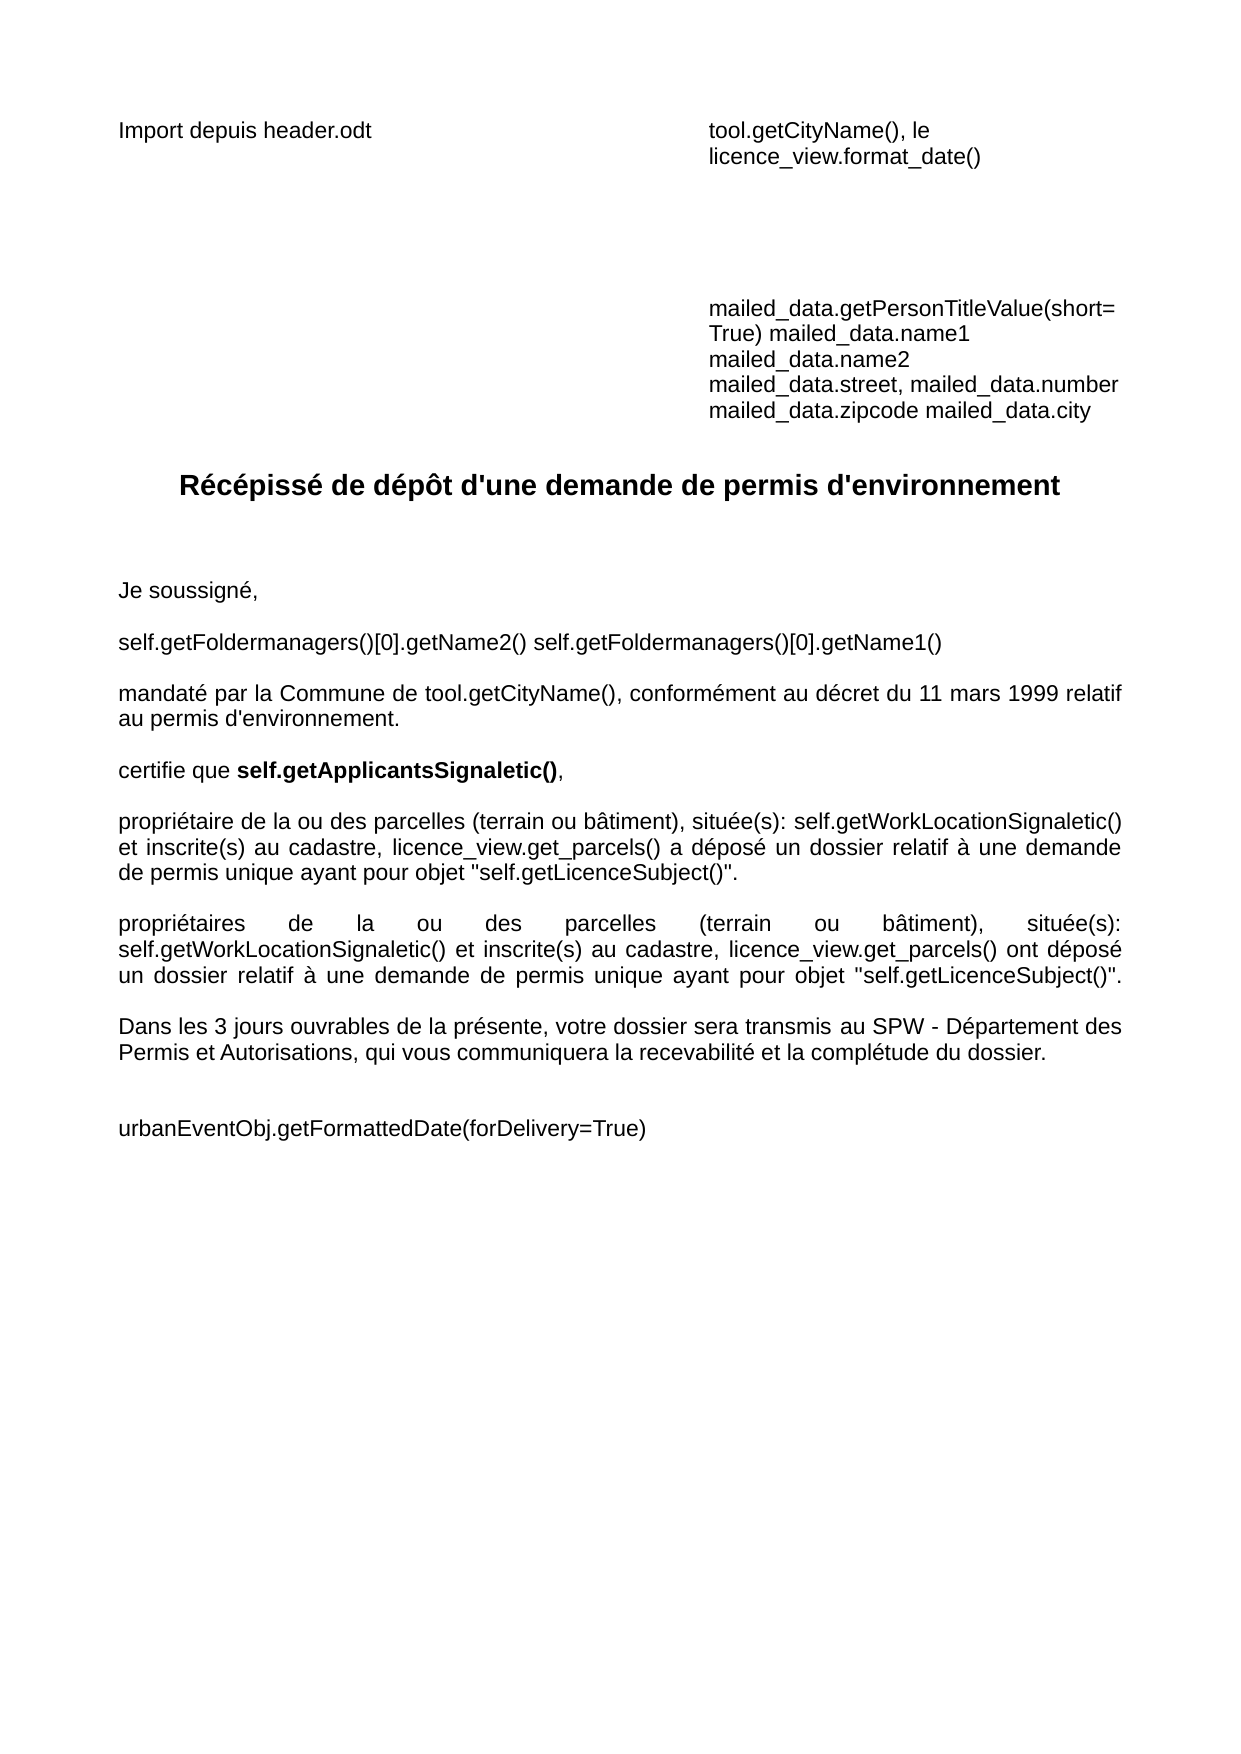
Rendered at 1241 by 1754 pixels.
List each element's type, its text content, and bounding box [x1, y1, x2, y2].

table_header Import depuis header.odt [118, 118, 708, 436]
text propriétaires de la ou des parcelles (terrain ou bâtiment), située(s): self.getWorkLocationSignaletic() et inscrite(s) au cadastre, licence_view.get_parcels() ont déposé un dossier relatif à une demande de permis unique ayant pour objet "self.getLicenceSubject()". [118, 911, 1122, 1013]
title Récépissé de dépôt d'une demande de permis d'environnement [118, 468, 1122, 501]
table_header tool.getCityName(), le licence_view.format_date() mailed_data.getPersonTitleValue(short=True) mailed_data.name1 mailed_data.name2 mailed_data.street, mailed_data.number mailed_data.zipcode mailed_data.city [709, 118, 1128, 436]
text Dans les 3 jours ouvrables de la présente, votre dossier sera transmis au SPW - Département des Permis et Autorisations, qui vous communiquera la recevabilité et la complétude du dossier. [118, 1013, 1122, 1065]
text certifie que self.getApplicantsSignaletic(), [118, 757, 1122, 783]
text Je soussigné, [118, 578, 1122, 603]
text mandaté par la Commune de tool.getCityName(), conformément au décret du 11 mars 1999 relatif au permis d'environnement. [118, 680, 1122, 732]
text urbanEventObj.getFormattedDate(forDelivery=True) [118, 1116, 1122, 1142]
text self.getFoldermanagers()[0].getName2() self.getFoldermanagers()[0].getName1() [118, 629, 1122, 655]
text propriétaire de la ou des parcelles (terrain ou bâtiment), située(s): self.getWorkLocationSignaletic() et inscrite(s) au cadastre, licence_view.get_parcels() a déposé un dossier relatif à une demande de permis unique ayant pour objet "self.getLicenceSubject()". [118, 808, 1122, 885]
